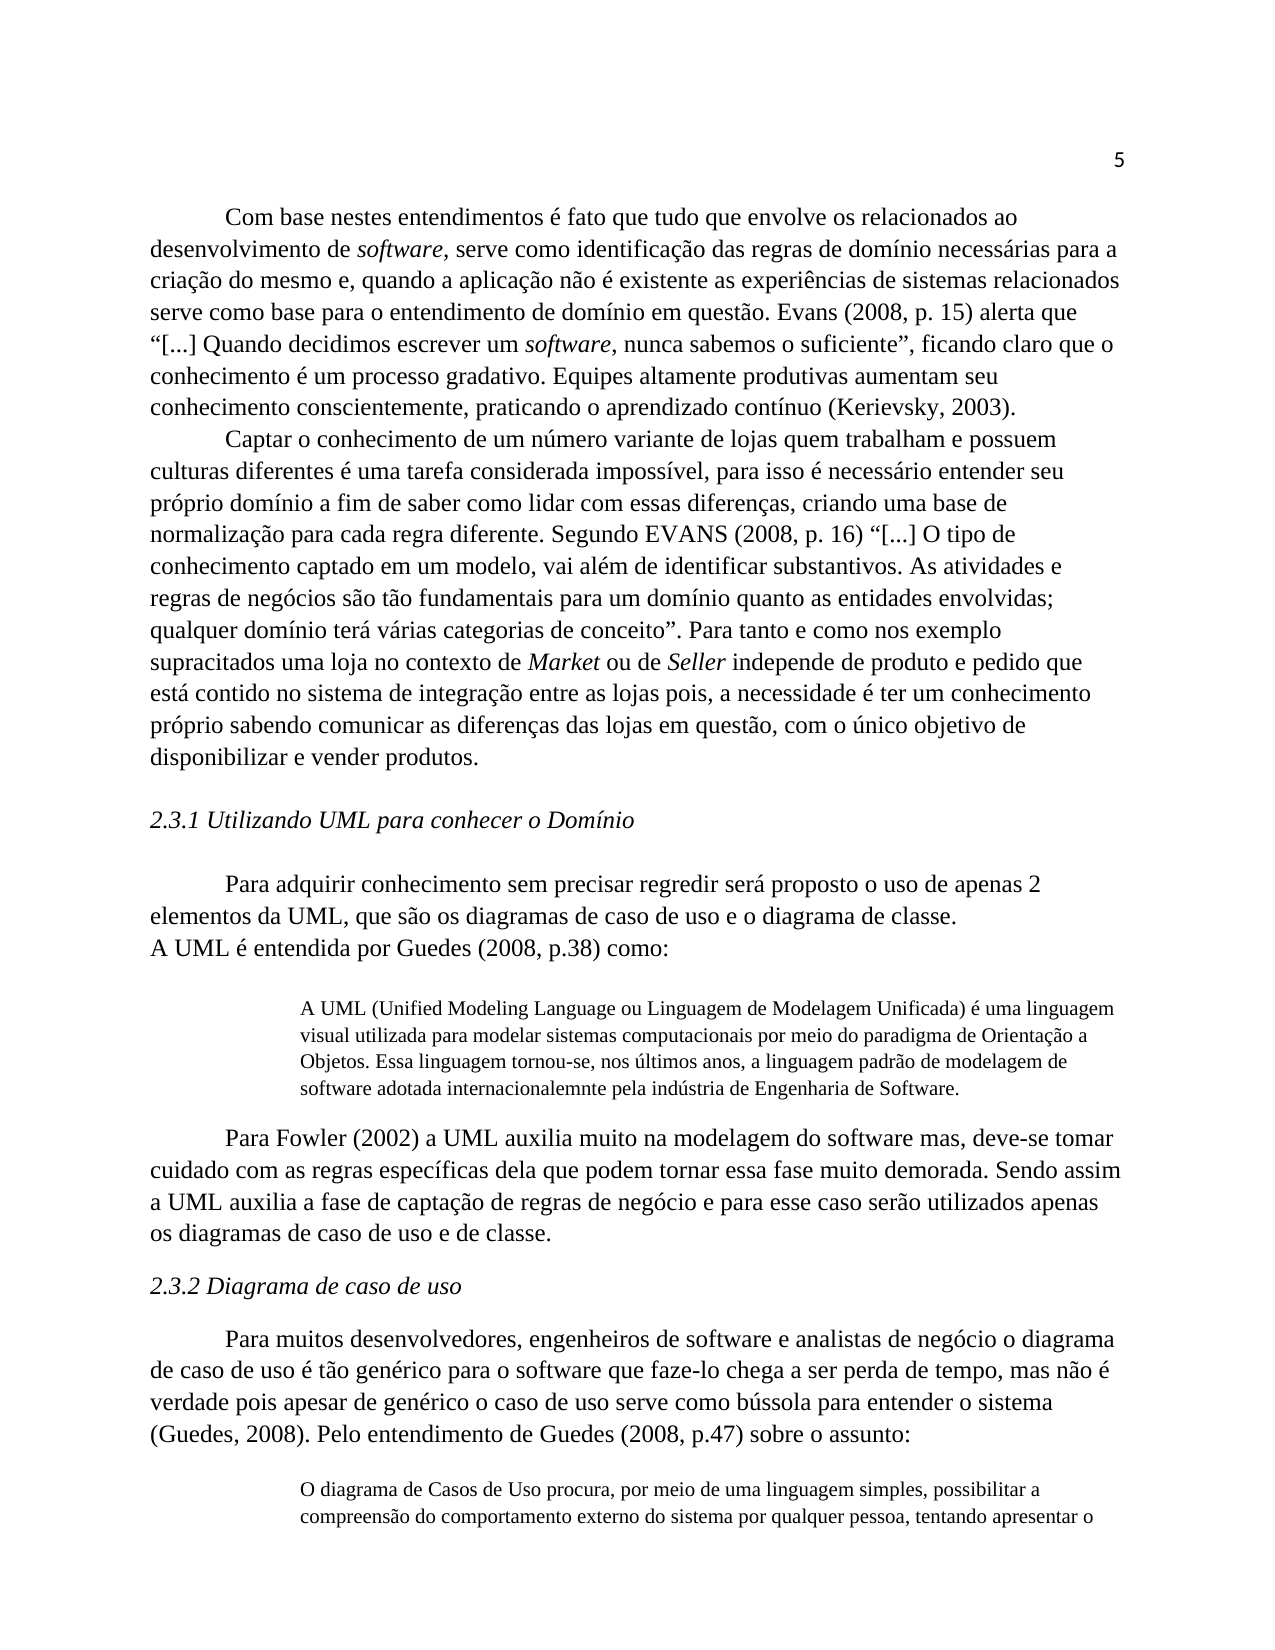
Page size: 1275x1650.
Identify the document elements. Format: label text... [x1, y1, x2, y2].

text O diagrama de Casos de Uso procura, por meio de uma linguagem simples, possibilitar a compreensão do comportamento externo do sistema por qualquer pessoa, tentando apresentar o [300, 1478, 1125, 1528]
text Para muitos desenvolvedores, engenheiros de software e analistas de negócio o diagrama de caso de uso é tão genérico para o software que faze-lo chega a ser perda de tempo, mas não é verdade pois apesar de genérico o caso de uso serve como bússola para entender o sistema (Guedes, 2008). Pelo entendimento de Guedes (2008, p.47) sobre o assunto: [150, 1325, 1125, 1448]
text 2.3.2 Diagrama de caso de uso [150, 1272, 1125, 1300]
text Com base nestes entendimentos é fato que tudo que envolve os relacionados ao desenvolvimento de software, serve como identificação das regras de domínio necessárias para a criação do mesmo e, quando a aplicação não é existente as experiências de sistemas relacionados serve como base para o entendimento de domínio em questão. Evans (2008, p. 15) alerta que “[...] Quando decidimos escrever um software, nunca sabemos o suficiente”, ficando claro que o conhecimento é um processo gradativo. Equipes altamente produtivas aumentam seu conhecimento conscientemente, praticando o aprendizado contínuo (Kerievsky, 2003). [150, 203, 1125, 421]
text Para Fowler (2002) a UML auxilia muito na modelagem do software mas, deve-se tomar cuidado com as regras específicas dela que podem tornar essa fase muito demorada. Sendo assim a UML auxilia a fase de captação de regras de negócio e para esse caso serão utilizados apenas os diagramas de caso de uso e de classe. [150, 1124, 1125, 1247]
text Para adquirir conhecimento sem precisar regredir será proposto o uso de apenas 2 elementos da UML, que são os diagramas de caso de uso e o diagrama de classe. [150, 870, 1125, 929]
text A UML é entendida por Guedes (2008, p.38) como: [150, 934, 1125, 961]
text 2.3.1 Utilizando UML para conhecer o Domínio [150, 807, 1125, 834]
text Captar o conhecimento de um número variante de lojas quem trabalham e possuem culturas diferentes é uma tarefa considerada impossível, para isso é necessário entender seu próprio domínio a fim de saber como lidar com essas diferenças, criando uma base de normalização para cada regra diferente. Segundo EVANS (2008, p. 16) “[...] O tipo de conhecimento captado em um modelo, vai além de identificar substantivos. As atividades e regras de negócios são tão fundamentais para um domínio quanto as entidades envolvidas; qualquer domínio terá várias categorias de conceito”. Para tanto e como nos exemplo supracitados uma loja no contexto de Market ou de Seller independe de produto e pedido que está contido no sistema de integração entre as lojas pois, a necessidade é ter um conhecimento próprio sabendo comunicar as diferenças das lojas em questão, com o único objetivo de disponibilizar e vender produtos. [150, 425, 1125, 771]
text A UML (Unified Modeling Language ou Linguagem de Modelagem Unificada) é uma linguagem visual utilizada para modelar sistemas computacionais por meio do paradigma de Orientação a Objetos. Essa linguagem tornou-se, nos últimos anos, a linguagem padrão de modelagem de software adotada internacionalemnte pela indústria de Engenharia de Software. [300, 997, 1125, 1100]
